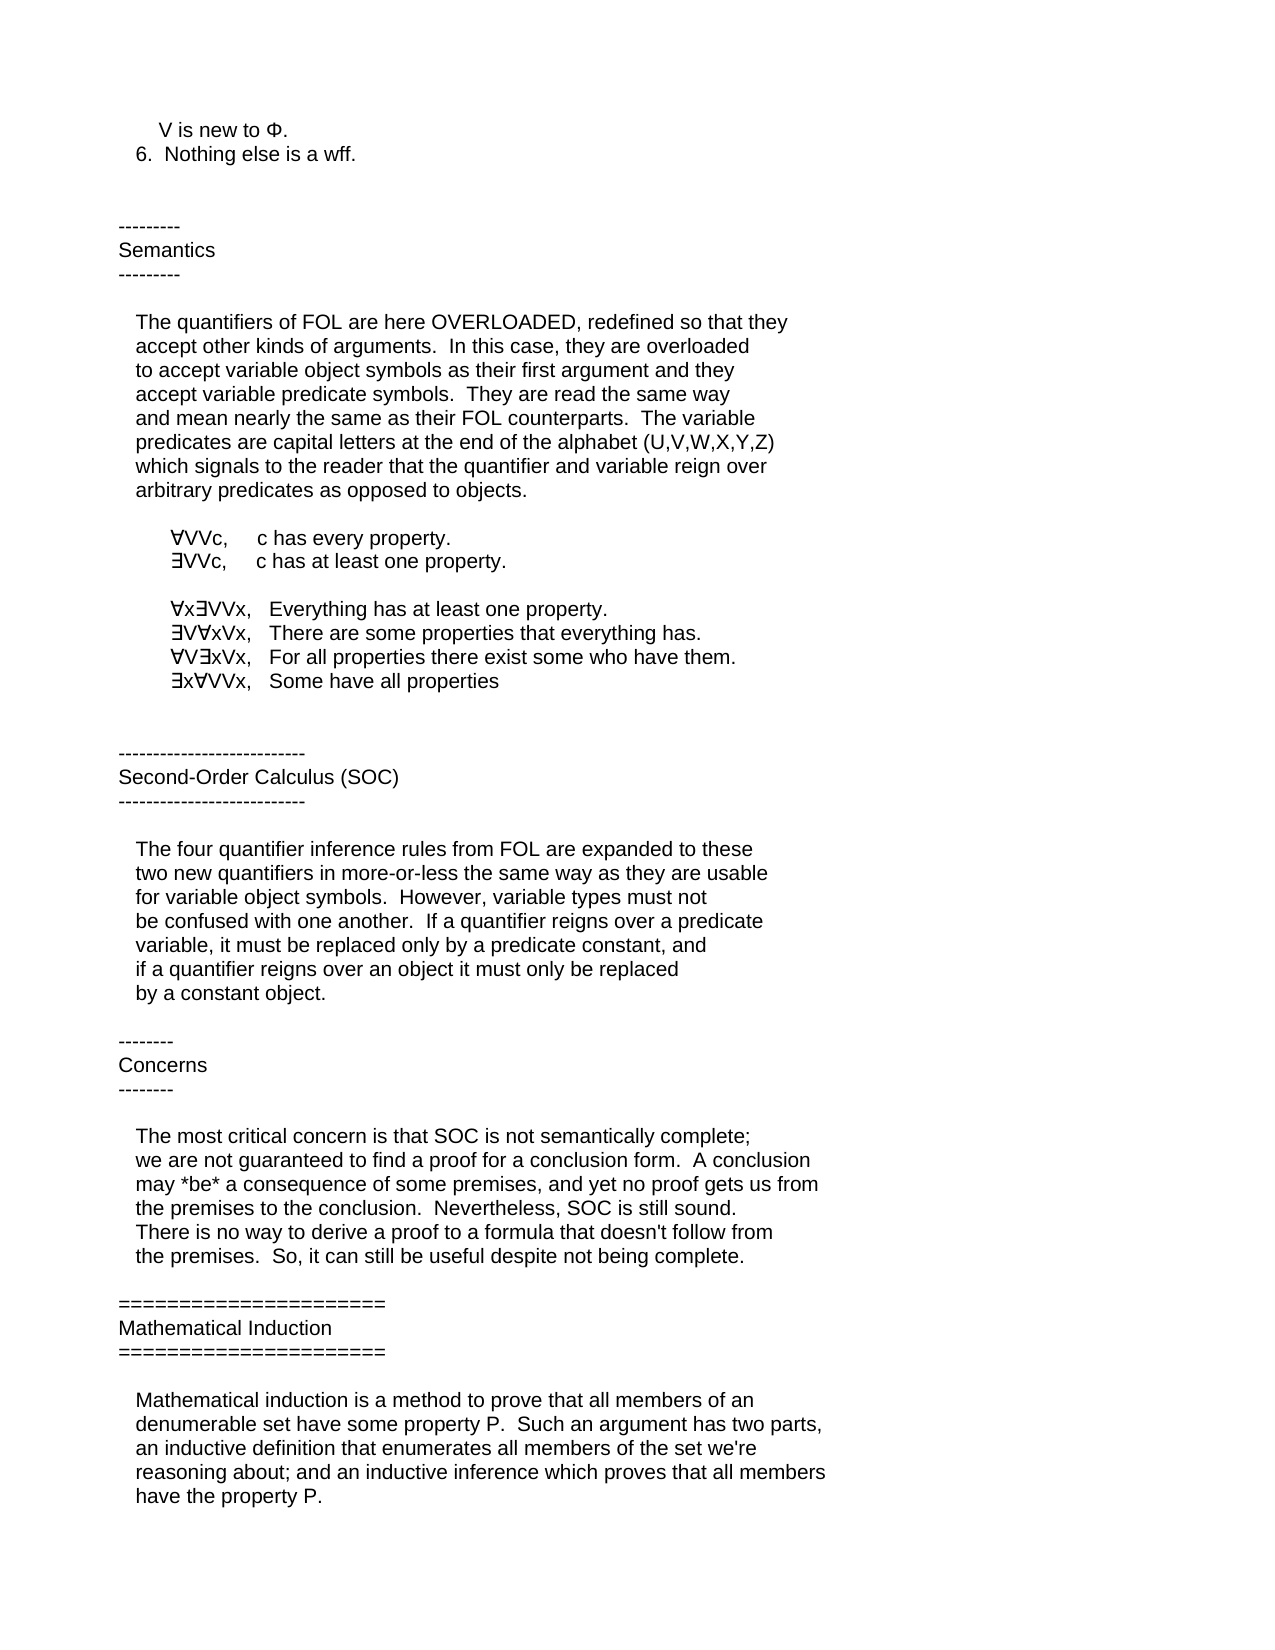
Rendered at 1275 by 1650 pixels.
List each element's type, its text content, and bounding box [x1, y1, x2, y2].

text --------- [118, 262, 1157, 286]
text -------- [118, 1028, 1157, 1052]
text which signals to the reader that the quantifier and variable reign over [118, 453, 1157, 477]
text by a constant object. [118, 981, 1157, 1004]
text accept other kinds of arguments. In this case, they are overloaded [118, 334, 1157, 358]
text reasoning about; and an inductive inference which proves that all members [118, 1460, 1157, 1484]
text have the property P. [118, 1484, 1157, 1508]
text ====================== [118, 1340, 1157, 1364]
text V is new to Φ. [118, 118, 1157, 142]
text we are not guaranteed to find a proof for a conclusion form. A conclusion [118, 1148, 1157, 1172]
text for variable object symbols. However, variable types must not [118, 885, 1157, 909]
text ∀VVc, c has every property. [118, 525, 1157, 549]
text the premises to the conclusion. Nevertheless, SOC is still sound. [118, 1196, 1157, 1220]
text Concerns [118, 1052, 1157, 1076]
text to accept variable object symbols as their first argument and they [118, 358, 1157, 382]
text accept variable predicate symbols. They are read the same way [118, 382, 1157, 406]
text and mean nearly the same as their FOL counterparts. The variable [118, 406, 1157, 429]
text an inductive definition that enumerates all members of the set we're [118, 1436, 1157, 1460]
text --------- [118, 214, 1157, 238]
text The four quantifier inference rules from FOL are expanded to these [118, 837, 1157, 861]
text Mathematical induction is a method to prove that all members of an [118, 1388, 1157, 1412]
text Semantics [118, 238, 1157, 262]
text variable, it must be replaced only by a predicate constant, and [118, 933, 1157, 957]
text denumerable set have some property P. Such an argument has two parts, [118, 1412, 1157, 1436]
text Second-Order Calculus (SOC) [118, 765, 1157, 789]
text ∃x∀VVx, Some have all properties [118, 669, 1157, 693]
text -------- [118, 1076, 1157, 1100]
text There is no way to derive a proof to a formula that doesn't follow from [118, 1220, 1157, 1244]
text be confused with one another. If a quantifier reigns over a predicate [118, 909, 1157, 933]
text if a quantifier reigns over an object it must only be replaced [118, 957, 1157, 981]
text ∀V∃xVx, For all properties there exist some who have them. [118, 645, 1157, 669]
text --------------------------- [118, 789, 1157, 813]
text --------------------------- [118, 741, 1157, 765]
text the premises. So, it can still be useful despite not being complete. [118, 1244, 1157, 1268]
text ∀x∃VVx, Everything has at least one property. [118, 597, 1157, 621]
text may *be* a consequence of some premises, and yet no proof gets us from [118, 1172, 1157, 1196]
text The quantifiers of FOL are here OVERLOADED, redefined so that they [118, 310, 1157, 334]
text ====================== [118, 1292, 1157, 1316]
text The most critical concern is that SOC is not semantically complete; [118, 1124, 1157, 1148]
text predicates are capital letters at the end of the alphabet (U,V,W,X,Y,Z) [118, 429, 1157, 453]
text 6. Nothing else is a wff. [118, 142, 1157, 166]
text two new quantifiers in more-or-less the same way as they are usable [118, 861, 1157, 885]
text ∃V∀xVx, There are some properties that everything has. [118, 621, 1157, 645]
text ∃VVc, c has at least one property. [118, 549, 1157, 573]
text Mathematical Induction [118, 1316, 1157, 1340]
text arbitrary predicates as opposed to objects. [118, 477, 1157, 501]
